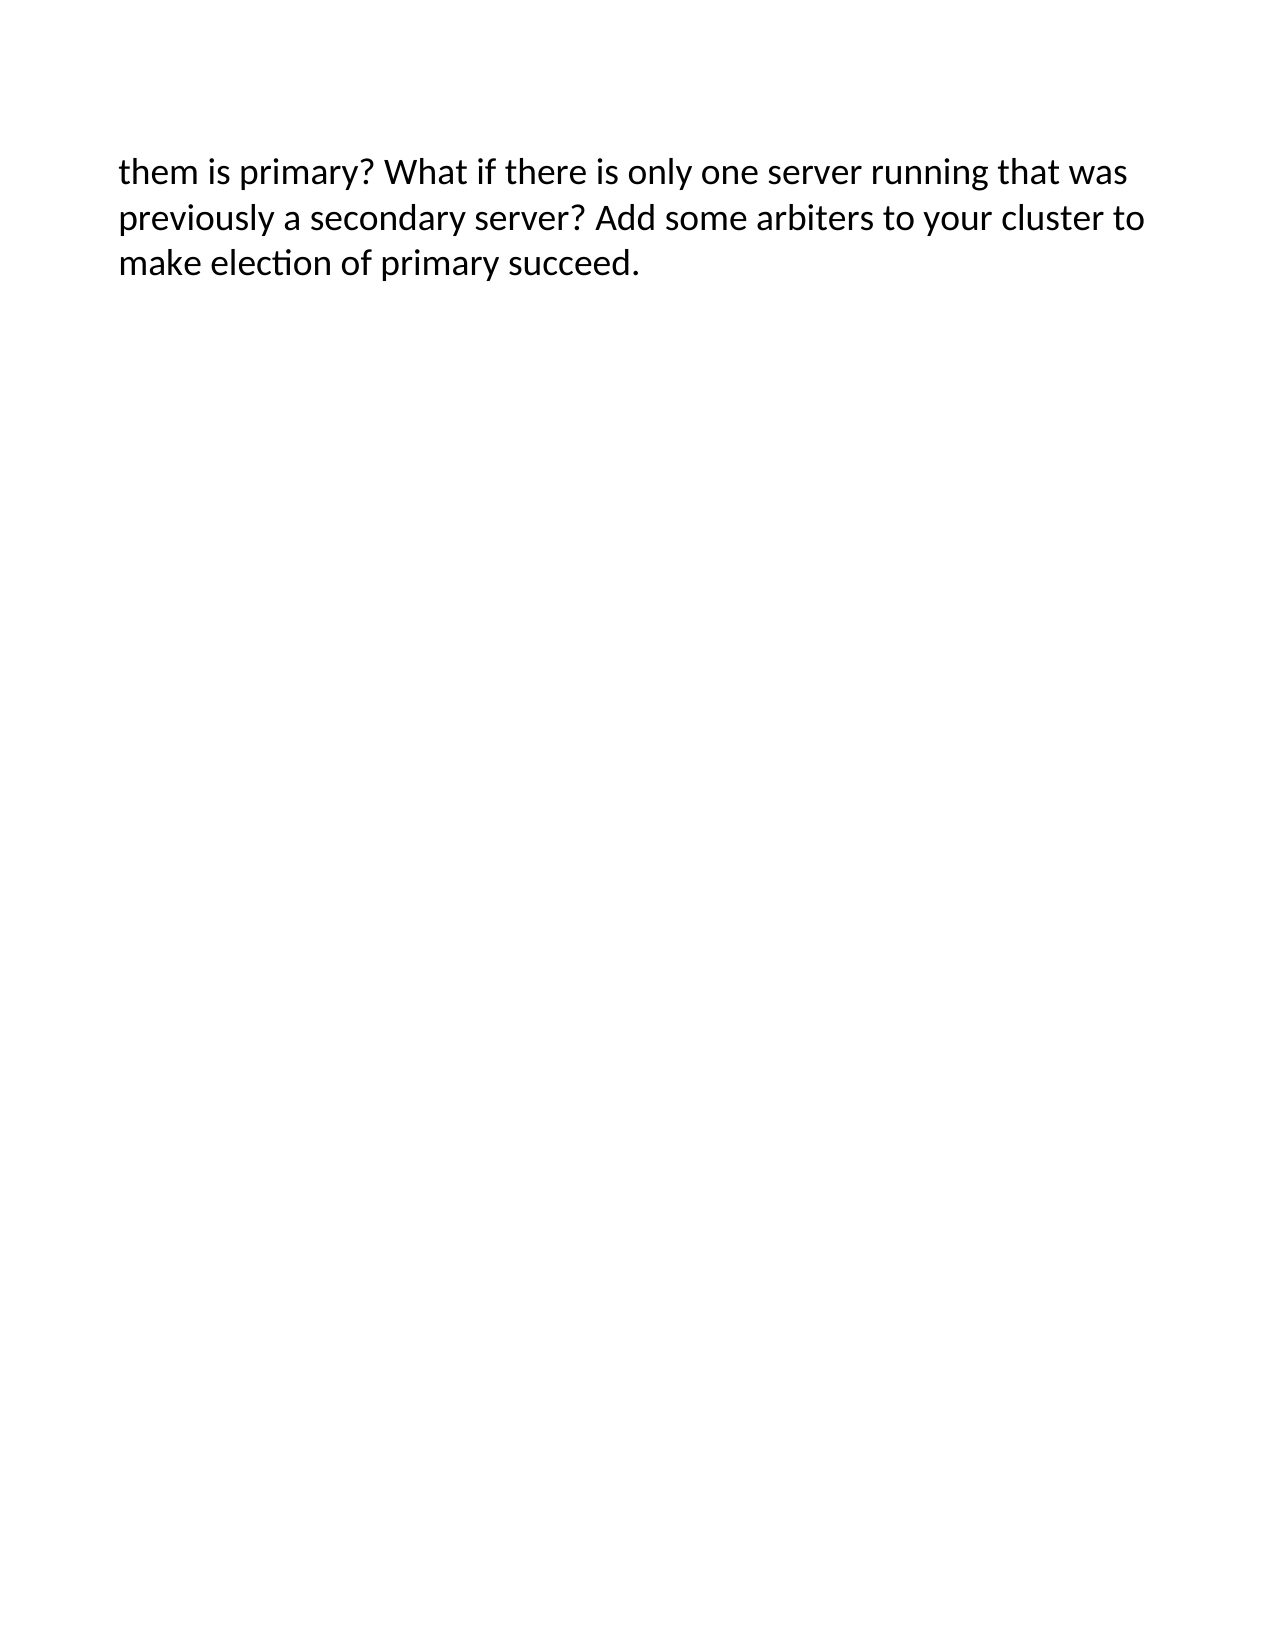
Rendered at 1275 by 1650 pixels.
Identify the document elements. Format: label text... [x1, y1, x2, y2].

text them is primary? What if there is only one server running that was previously a secondary server? Add some arbiters to your cluster to make election of primary succeed. [118, 148, 1157, 285]
